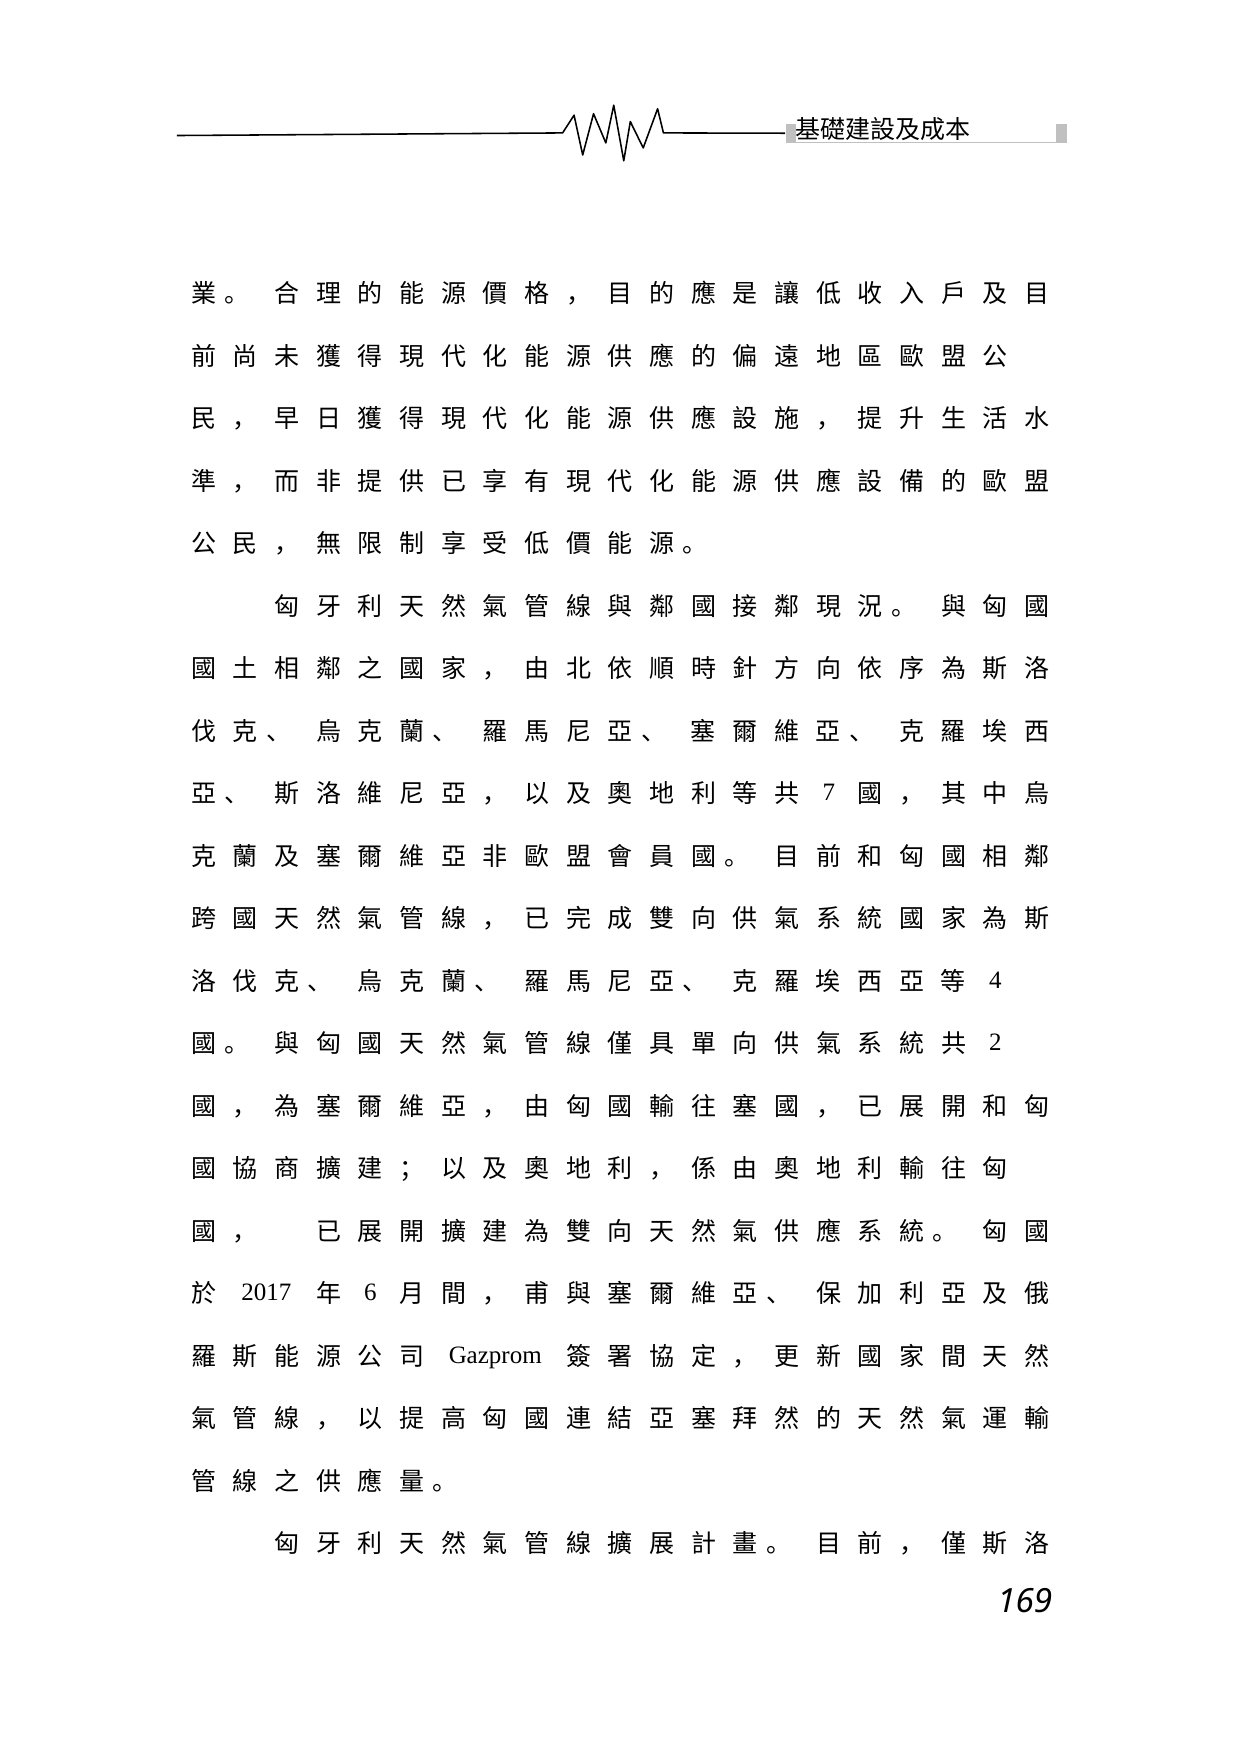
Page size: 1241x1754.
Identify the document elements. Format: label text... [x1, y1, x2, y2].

text 匈牙利天然氣管線擴展計畫。目前，僅斯洛 [183, 1500, 1058, 1563]
text 業。合理的能源價格，目的應是讓低收入戶及目前尚未獲得現代化能源供應的偏遠地區歐盟公民，早日獲得現代化能源供應設施，提升生活水準，而非提供已享有現代化能源供應設備的歐盟公民，無限制享受低價能源。 [183, 250, 1058, 563]
text 匈牙利天然氣管線與鄰國接鄰現況。與匈國國土相鄰之國家，由北依順時針方向依序為斯洛伐克、烏克蘭、羅馬尼亞、塞爾維亞、克羅埃西亞、斯洛維尼亞，以及奧地利等共7國，其中烏克蘭及塞爾維亞非歐盟會員國。目前和匈國相鄰跨國天然氣管線，已完成雙向供氣系統國家為斯洛伐克、烏克蘭、羅馬尼亞、克羅埃西亞等4國。與匈國天然氣管線僅具單向供氣系統共2國，為塞爾維亞，由匈國輸往塞國，已展開和匈國協商擴建；以及奧地利，係由奧地利輸往匈國， 已展開擴建為雙向天然氣供應系統。匈國於2017年6月間，甫與塞爾維亞、保加利亞及俄羅斯能源公司Gazprom簽署協定，更新國家間天然氣管線，以提高匈國連結亞塞拜然的天然氣運輸管線之供應量。 [183, 563, 1058, 1500]
